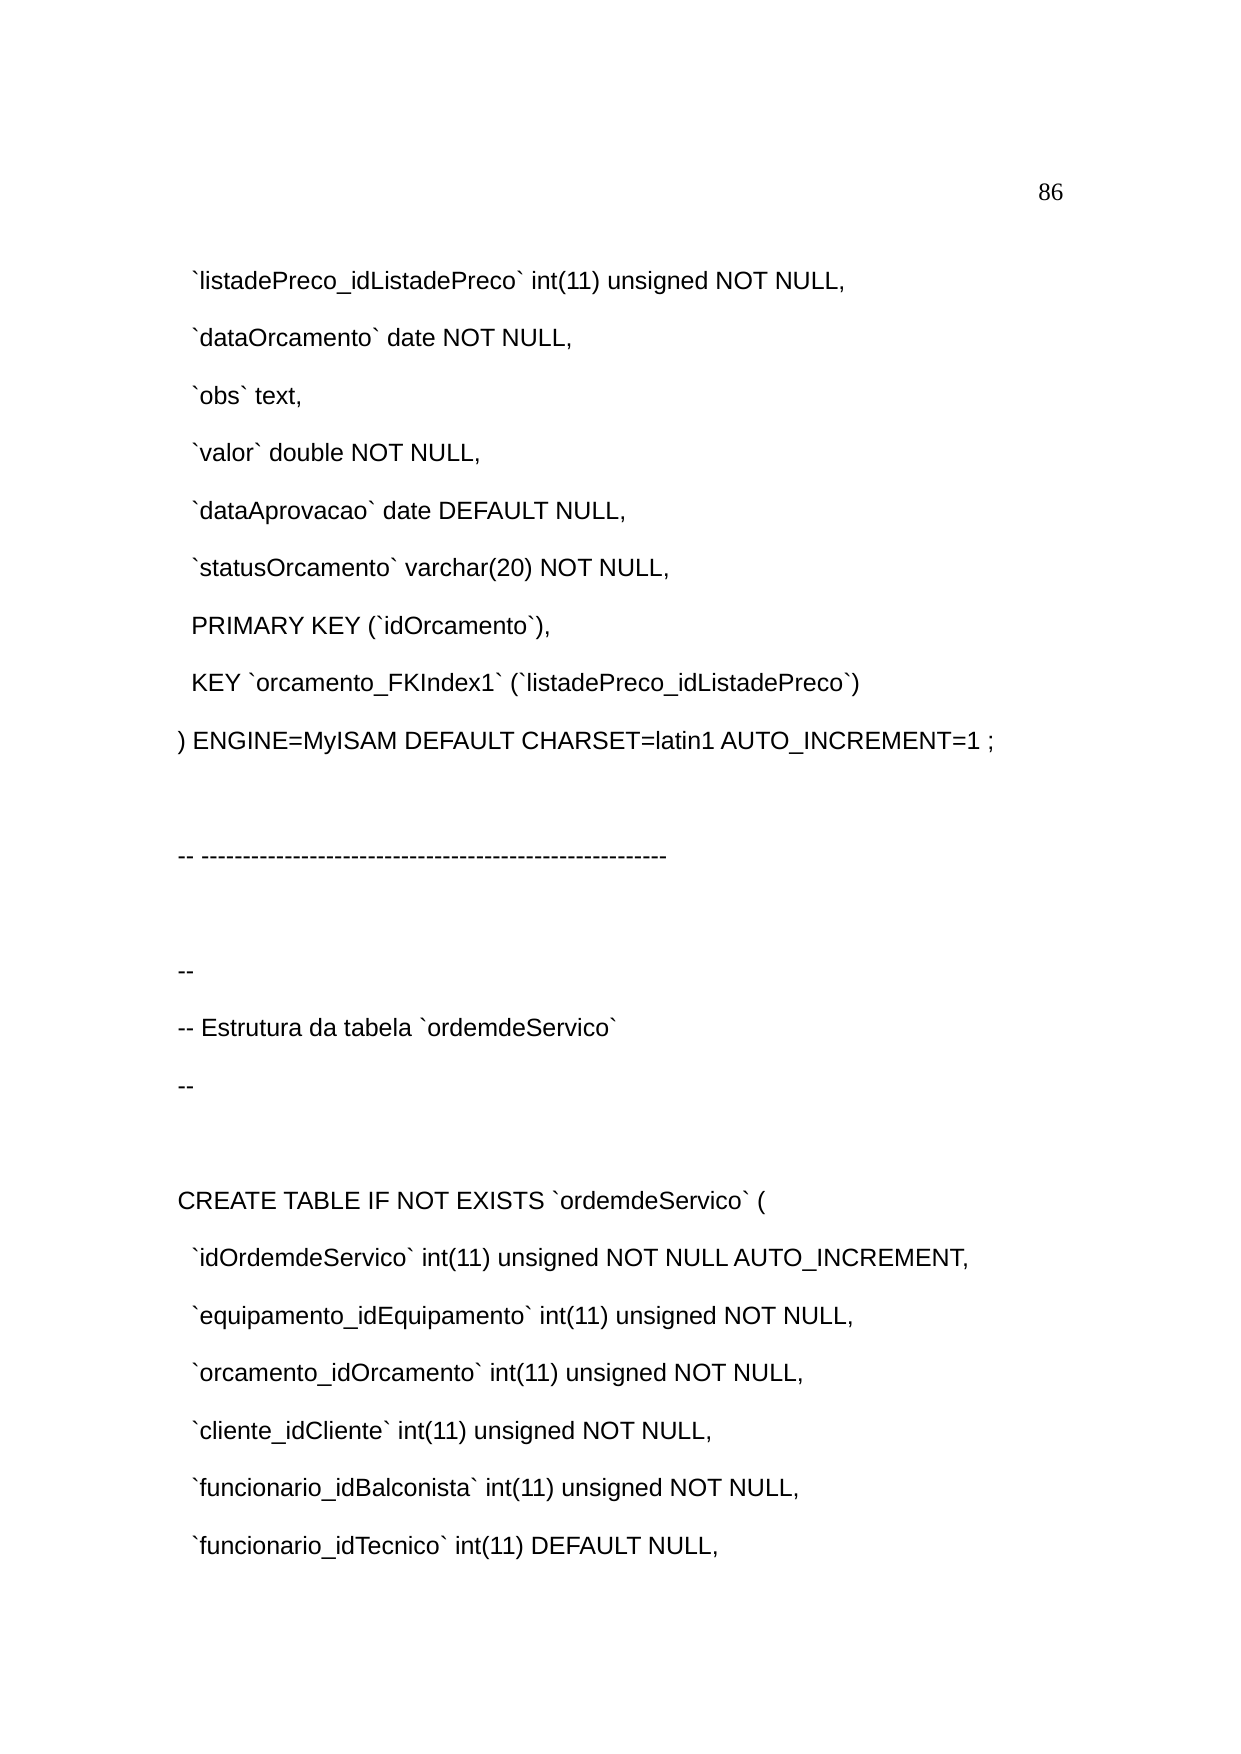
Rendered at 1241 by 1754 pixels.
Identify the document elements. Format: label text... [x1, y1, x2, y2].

text `funcionario_idTecnico` int(11) DEFAULT NULL, [177, 1531, 1063, 1559]
text `obs` text, [177, 381, 1063, 409]
text -- [177, 1071, 1063, 1099]
text `listadePreco_idListadePreco` int(11) unsigned NOT NULL, [177, 266, 1063, 294]
text `orcamento_idOrcamento` int(11) unsigned NOT NULL, [177, 1358, 1063, 1387]
text PRIMARY KEY (`idOrcamento`), [177, 611, 1063, 639]
text `equipamento_idEquipamento` int(11) unsigned NOT NULL, [177, 1301, 1063, 1329]
text `idOrdemdeServico` int(11) unsigned NOT NULL AUTO_INCREMENT, [177, 1243, 1063, 1272]
text CREATE TABLE IF NOT EXISTS `ordemdeServico` ( [177, 1186, 1063, 1214]
text `valor` double NOT NULL, [177, 438, 1063, 467]
text -- [177, 956, 1063, 984]
text `cliente_idCliente` int(11) unsigned NOT NULL, [177, 1416, 1063, 1444]
text `dataAprovacao` date DEFAULT NULL, [177, 496, 1063, 524]
text `dataOrcamento` date NOT NULL, [177, 323, 1063, 352]
text -- -------------------------------------------------------- [177, 841, 1063, 869]
text KEY `orcamento_FKIndex1` (`listadePreco_idListadePreco`) [177, 668, 1063, 697]
text ) ENGINE=MyISAM DEFAULT CHARSET=latin1 AUTO_INCREMENT=1 ; [177, 726, 1063, 754]
text `statusOrcamento` varchar(20) NOT NULL, [177, 553, 1063, 582]
text -- Estrutura da tabela `ordemdeServico` [177, 1013, 1063, 1042]
text `funcionario_idBalconista` int(11) unsigned NOT NULL, [177, 1473, 1063, 1502]
